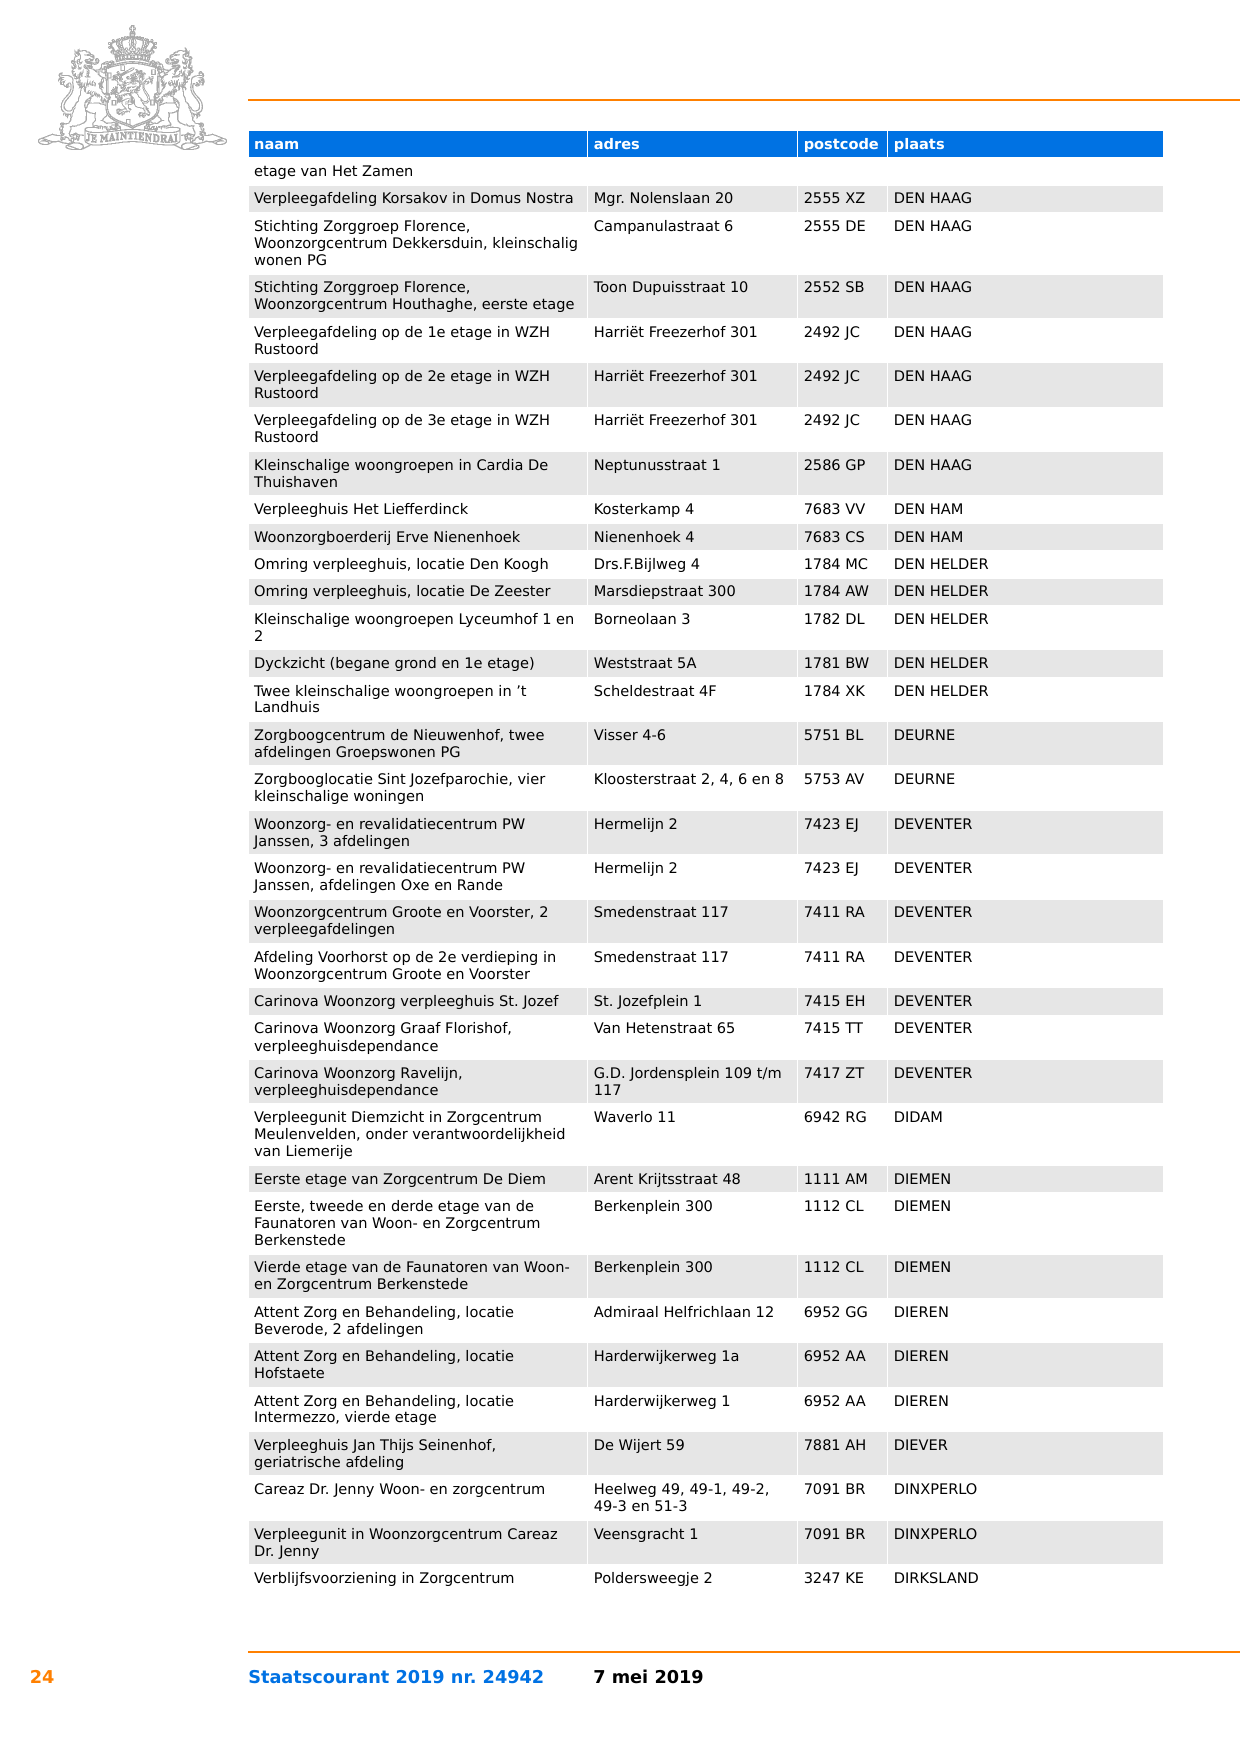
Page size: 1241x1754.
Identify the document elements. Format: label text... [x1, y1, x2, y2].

table_cell Verpleeghuis Jan Thijs Seinenhof, geriatrische afdeling [249, 1432, 587, 1475]
table_cell Zorgboogcentrum de Nieuwenhof, twee afdelingen Groepswonen PG [249, 722, 587, 765]
table_cell DEVENTER [888, 988, 1163, 1015]
table_cell Kloosterstraat 2, 4, 6 en 8 [588, 766, 797, 810]
table_cell DEN HAAG [888, 275, 1163, 318]
table_cell DEN HAAG [888, 363, 1163, 407]
table_cell 5753 AV [798, 766, 887, 810]
table_cell DEURNE [888, 722, 1163, 765]
table_cell Eerste, tweede en derde etage van de Faunatoren van Woon- en Zorgcentrum Berkenstede [249, 1193, 587, 1253]
table_cell DINXPERLO [888, 1476, 1163, 1520]
table_header plaats [888, 131, 1163, 157]
table_cell 6942 RG [798, 1105, 887, 1165]
table_cell Carinova Woonzorg Graaf Florishof, verpleeghuisdependance [249, 1016, 587, 1059]
table_cell DEVENTER [888, 944, 1163, 987]
table_cell Weststraat 5A [588, 650, 797, 677]
table_cell 6952 AA [798, 1343, 887, 1387]
table_cell DEN HAAG [888, 213, 1163, 273]
table_cell Woonzorgboerderij Erve Nienenhoek [249, 524, 587, 550]
table_cell DEN HAAG [888, 452, 1163, 495]
table_header adres [588, 131, 797, 157]
table_cell DEN HAM [888, 524, 1163, 550]
table_cell DIEMEN [888, 1255, 1163, 1298]
table_cell Admiraal Helfrichlaan 12 [588, 1299, 797, 1342]
table_cell Attent Zorg en Behandeling, locatie Hofstaete [249, 1343, 587, 1387]
table_cell 1112 CL [798, 1255, 887, 1298]
table_cell DIEVER [888, 1432, 1163, 1475]
table_cell Kleinschalige woongroepen in Cardia De Thuishaven [249, 452, 587, 495]
table_cell Verpleegafdeling op de 3e etage in WZH Rustoord [249, 408, 587, 451]
table_cell DIDAM [888, 1105, 1163, 1165]
table_cell Heelweg 49, 49-1, 49-2, 49-3 en 51-3 [588, 1476, 797, 1520]
table_cell 7881 AH [798, 1432, 887, 1475]
table_cell Arent Krijtsstraat 48 [588, 1166, 797, 1192]
table_cell 2555 DE [798, 213, 887, 273]
table_cell Waverlo 11 [588, 1105, 797, 1165]
table_cell Verpleegafdeling op de 1e etage in WZH Rustoord [249, 319, 587, 362]
table_cell DEN HELDER [888, 650, 1163, 677]
table_cell [588, 158, 797, 185]
table_cell 3247 KE [798, 1565, 887, 1592]
table_cell Attent Zorg en Behandeling, locatie Intermezzo, vierde etage [249, 1388, 587, 1431]
table_cell 7415 EH [798, 988, 887, 1015]
table_cell 2492 JC [798, 408, 887, 451]
table_cell DEN HELDER [888, 678, 1163, 721]
table_cell Harderwijkerweg 1 [588, 1388, 797, 1431]
table_cell Verpleegafdeling op de 2e etage in WZH Rustoord [249, 363, 587, 407]
table_cell Omring verpleeghuis, locatie De Zeester [249, 579, 587, 605]
table_cell Scheldestraat 4F [588, 678, 797, 721]
table_cell Smedenstraat 117 [588, 900, 797, 943]
table_cell Campanulastraat 6 [588, 213, 797, 273]
table_cell DEVENTER [888, 1016, 1163, 1059]
table_cell Nienenhoek 4 [588, 524, 797, 550]
table_cell Hermelijn 2 [588, 855, 797, 898]
table_cell Vierde etage van de Faunatoren van Woon- en Zorgcentrum Berkenstede [249, 1255, 587, 1298]
table_cell DEURNE [888, 766, 1163, 810]
table_cell Omring verpleeghuis, locatie Den Koogh [249, 551, 587, 577]
table_cell DEVENTER [888, 811, 1163, 854]
table_cell DEN HAAG [888, 186, 1163, 212]
table_cell DEN HELDER [888, 606, 1163, 649]
table_cell 1781 BW [798, 650, 887, 677]
table_cell Borneolaan 3 [588, 606, 797, 649]
table_cell De Wijert 59 [588, 1432, 797, 1475]
table_cell Marsdiepstraat 300 [588, 579, 797, 605]
table_cell Veensgracht 1 [588, 1521, 797, 1564]
table_cell DEN HAAG [888, 408, 1163, 451]
table_cell Eerste etage van Zorgcentrum De Diem [249, 1166, 587, 1192]
table_cell Afdeling Voorhorst op de 2e verdieping in Woonzorgcentrum Groote en Voorster [249, 944, 587, 987]
table_cell DEVENTER [888, 900, 1163, 943]
table_cell 1784 MC [798, 551, 887, 577]
table_cell G.D. Jordensplein 109 t/m 117 [588, 1060, 797, 1103]
table_cell 7683 CS [798, 524, 887, 550]
table_cell etage van Het Zamen [249, 158, 587, 185]
table_cell 1784 AW [798, 579, 887, 605]
table_cell 7411 RA [798, 944, 887, 987]
table_cell DEN HAAG [888, 319, 1163, 362]
table_cell Neptunusstraat 1 [588, 452, 797, 495]
table_cell 7091 BR [798, 1476, 887, 1520]
table_cell 7423 EJ [798, 855, 887, 898]
table_cell 7415 TT [798, 1016, 887, 1059]
table_cell 6952 GG [798, 1299, 887, 1342]
table_cell Visser 4-6 [588, 722, 797, 765]
table_cell DIEREN [888, 1299, 1163, 1342]
table_cell Harriët Freezerhof 301 [588, 363, 797, 407]
table_cell Careaz Dr. Jenny Woon- en zorgcentrum [249, 1476, 587, 1520]
table_cell Woonzorg- en revalidatiecentrum PW Janssen, 3 afdelingen [249, 811, 587, 854]
table_cell Verpleegunit in Woonzorgcentrum Careaz Dr. Jenny [249, 1521, 587, 1564]
table_cell 1111 AM [798, 1166, 887, 1192]
table_cell Zorgbooglocatie Sint Jozefparochie, vier kleinschalige woningen [249, 766, 587, 810]
table_cell Carinova Woonzorg Ravelijn, verpleeghuisdependance [249, 1060, 587, 1103]
table_cell DIEMEN [888, 1193, 1163, 1253]
table_cell 2552 SB [798, 275, 887, 318]
table_cell 1782 DL [798, 606, 887, 649]
table_cell DEN HELDER [888, 551, 1163, 577]
table_cell Verpleegunit Diemzicht in Zorgcentrum Meulenvelden, onder verantwoordelijkheid van Liemerije [249, 1105, 587, 1165]
table_cell DEVENTER [888, 855, 1163, 898]
table_cell Attent Zorg en Behandeling, locatie Beverode, 2 afdelingen [249, 1299, 587, 1342]
table_cell 2492 JC [798, 363, 887, 407]
table_cell St. Jozefplein 1 [588, 988, 797, 1015]
table_cell Van Hetenstraat 65 [588, 1016, 797, 1059]
table_cell Drs.F.Bijlweg 4 [588, 551, 797, 577]
table_cell Verpleegafdeling Korsakov in Domus Nostra [249, 186, 587, 212]
table_cell Hermelijn 2 [588, 811, 797, 854]
table_cell DIEMEN [888, 1166, 1163, 1192]
table_cell 7683 VV [798, 496, 887, 523]
table_header postcode [798, 131, 887, 157]
table_cell DEN HELDER [888, 579, 1163, 605]
table_cell 7423 EJ [798, 811, 887, 854]
table_cell Mgr. Nolenslaan 20 [588, 186, 797, 212]
table_cell Smedenstraat 117 [588, 944, 797, 987]
table_cell DINXPERLO [888, 1521, 1163, 1564]
table_cell DIEREN [888, 1343, 1163, 1387]
table_cell DIEREN [888, 1388, 1163, 1431]
table_cell 7417 ZT [798, 1060, 887, 1103]
table_cell 2555 XZ [798, 186, 887, 212]
table_cell Twee kleinschalige woongroepen in ’t Landhuis [249, 678, 587, 721]
table_cell 2492 JC [798, 319, 887, 362]
table_cell DIRKSLAND [888, 1565, 1163, 1592]
table_cell 7411 RA [798, 900, 887, 943]
table_cell DEVENTER [888, 1060, 1163, 1103]
table_cell Berkenplein 300 [588, 1255, 797, 1298]
table_cell 2586 GP [798, 452, 887, 495]
table_cell Dyckzicht (begane grond en 1e etage) [249, 650, 587, 677]
table_cell Kleinschalige woongroepen Lyceumhof 1 en 2 [249, 606, 587, 649]
table_cell Woonzorgcentrum Groote en Voorster, 2 verpleegafdelingen [249, 900, 587, 943]
table_cell 1112 CL [798, 1193, 887, 1253]
table_cell Harderwijkerweg 1a [588, 1343, 797, 1387]
table_cell 5751 BL [798, 722, 887, 765]
table_cell Carinova Woonzorg verpleeghuis St. Jozef [249, 988, 587, 1015]
table_cell Harriët Freezerhof 301 [588, 319, 797, 362]
table_cell 7091 BR [798, 1521, 887, 1564]
table_cell [798, 158, 887, 185]
table_cell Verblijfsvoorziening in Zorgcentrum [249, 1565, 587, 1592]
table_cell [888, 158, 1163, 185]
table_cell 1784 XK [798, 678, 887, 721]
table_cell Verpleeghuis Het Liefferdinck [249, 496, 587, 523]
table_cell Stichting Zorggroep Florence, Woonzorgcentrum Dekkersduin, kleinschalig wonen PG [249, 213, 587, 273]
table_cell Harriët Freezerhof 301 [588, 408, 797, 451]
table_header naam [249, 131, 587, 157]
table_cell Kosterkamp 4 [588, 496, 797, 523]
table_cell Toon Dupuisstraat 10 [588, 275, 797, 318]
table_cell Poldersweegje 2 [588, 1565, 797, 1592]
table_cell Berkenplein 300 [588, 1193, 797, 1253]
table_cell 6952 AA [798, 1388, 887, 1431]
table_cell DEN HAM [888, 496, 1163, 523]
table_cell Stichting Zorggroep Florence, Woonzorgcentrum Houthaghe, eerste etage [249, 275, 587, 318]
table_cell Woonzorg- en revalidatiecentrum PW Janssen, afdelingen Oxe en Rande [249, 855, 587, 898]
picture [38, 25, 227, 150]
